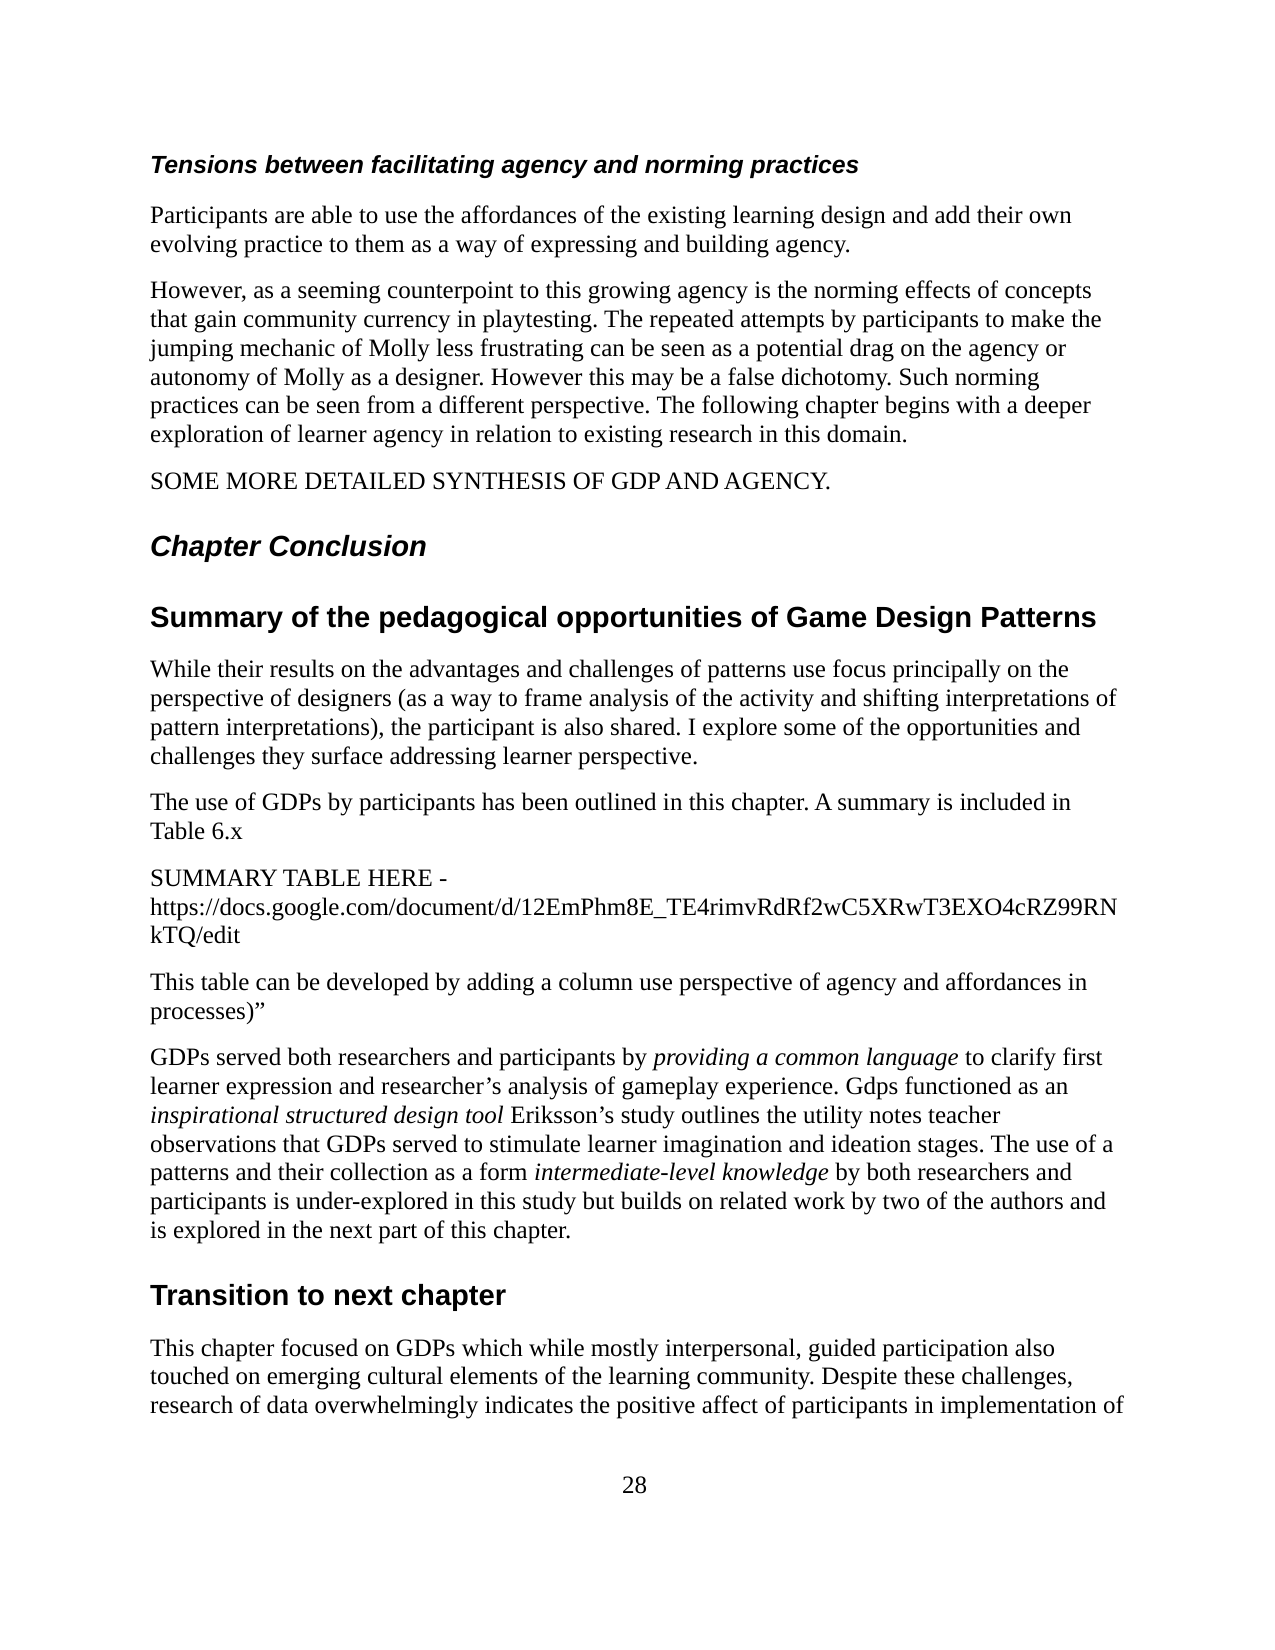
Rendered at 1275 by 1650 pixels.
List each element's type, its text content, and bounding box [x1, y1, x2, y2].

text This table can be developed by adding a column use perspective of agency and affordances in processes)” [150, 967, 1125, 1024]
subtitle Tensions between facilitating agency and norming practices [150, 150, 1125, 178]
text SUMMARY TABLE HERE - https://docs.google.com/document/d/12EmPhm8E_TE4rimvRdRf2wC5XRwT3EXO4cRZ99RNkTQ/edit [150, 863, 1125, 949]
text Participants are able to use the affordances of the existing learning design and add their own evolving practice to them as a way of expressing and building agency. [150, 200, 1125, 257]
text SOME MORE DETAILED SYNTHESIS OF GDP AND AGENCY. [150, 466, 1125, 494]
subtitle Summary of the pedagogical opportunities of Game Design Patterns [150, 599, 1125, 633]
text This chapter focused on GDPs which while mostly interpersonal, guided participation also touched on emerging cultural elements of the learning community. Despite these challenges, research of data overwhelmingly indicates the positive affect of participants in implementation of [150, 1333, 1125, 1419]
text While their results on the advantages and challenges of patterns use focus principally on the perspective of designers (as a way to frame analysis of the activity and shifting interpretations of pattern interpretations), the participant is also shared. I explore some of the opportunities and challenges they surface addressing learner perspective. [150, 654, 1125, 769]
subtitle Transition to next chapter [150, 1278, 1125, 1311]
text However, as a seeming counterpoint to this growing agency is the norming effects of concepts that gain community currency in playtesting. The repeated attempts by participants to make the jumping mechanic of Molly less frustrating can be seen as a potential drag on the agency or autonomy of Molly as a designer. However this may be a false dichotomy. Such norming practices can be seen from a different perspective. The following chapter begins with a deeper exploration of learner agency in relation to existing research in this domain. [150, 275, 1125, 448]
text The use of GDPs by participants has been outlined in this chapter. A summary is included in Table 6.x [150, 787, 1125, 845]
text GDPs served both researchers and participants by providing a common language to clarify first learner expression and researcher’s analysis of gameplay experience. Gdps functioned as an inspirational structured design tool Eriksson’s study outlines the utility notes teacher observations that GDPs served to stimulate learner imagination and ideation stages. The use of a patterns and their collection as a form intermediate-level knowledge by both researchers and participants is under-explored in this study but builds on related work by two of the authors and is explored in the next part of this chapter. [150, 1042, 1125, 1244]
subtitle Chapter Conclusion [150, 528, 1125, 562]
